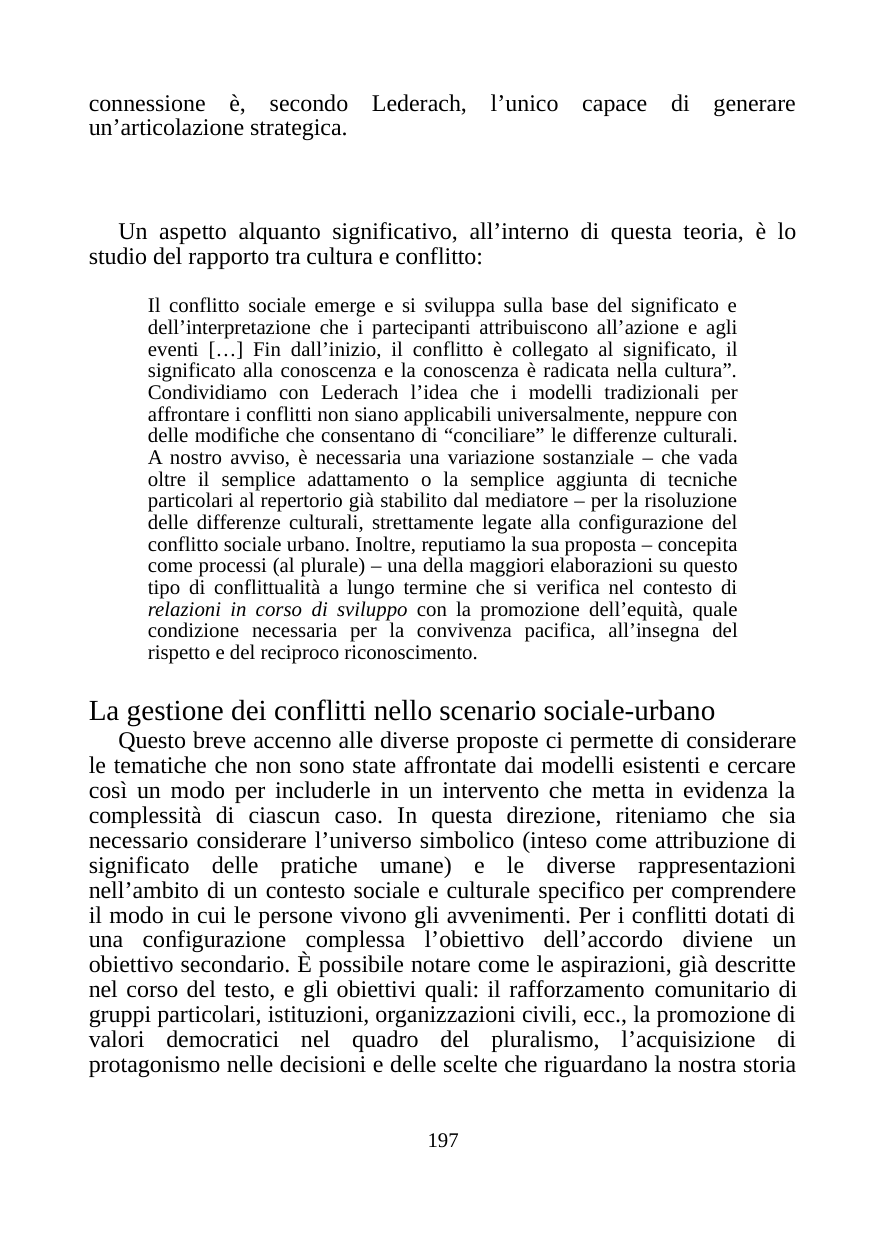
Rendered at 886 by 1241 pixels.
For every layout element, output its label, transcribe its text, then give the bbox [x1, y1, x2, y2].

text La gestione dei conflitti nello scenario sociale-urbano [88, 693, 797, 726]
text Un aspetto alquanto significativo, all’interno di questa teoria, è lo studio del rapporto tra cultura e conflitto: [88, 217, 797, 269]
text Il conflitto sociale emerge e si sviluppa sulla base del significato e dell’interpretazione che i partecipanti attribuiscono all’azione e agli eventi […] Fin dall’inizio, il conflitto è collegato al significato, il significato alla conoscenza e la conoscenza è radicata nella cultura”. Condividiamo con Lederach l’idea che i modelli tradizionali per affrontare i conflitti non siano applicabili universalmente, neppure con delle modifiche che consentano di “conciliare” le differenze culturali. A nostro avviso, è necessaria una variazione sostanziale – che vada oltre il semplice adattamento o la semplice aggiunta di tecniche particolari al repertorio già stabilito dal mediatore – per la risoluzione delle differenze culturali, strettamente legate alla configurazione del conflitto sociale urbano. Inoltre, reputiamo la sua proposta – concepita come processi (al plurale) – una della maggiori elaborazioni su questo tipo di conflittualità a lungo termine che si verifica nel contesto di relazioni in corso di sviluppo con la promozione dell’equità, quale condizione necessaria per la convivenza pacifica, all’insegna del rispetto e del reciproco riconoscimento. [148, 293, 738, 664]
text Questo breve accenno alle diverse proposte ci permette di considerare le tematiche che non sono state affrontate dai modelli esistenti e cercare così un modo per includerle in un intervento che metta in evidenza la complessità di ciascun caso. In questa direzione, riteniamo che sia necessario considerare l’universo simbolico (inteso come attribuzione di significato delle pratiche umane) e le diverse rappresentazioni nell’ambito di un contesto sociale e culturale specifico per comprendere il modo in cui le persone vivono gli avvenimenti. Per i conflitti dotati di una configurazione complessa l’obiettivo dell’accordo diviene un obiettivo secondario. È possibile notare come le aspirazioni, già descritte nel corso del testo, e gli obiettivi quali: il rafforzamento comunitario di gruppi particolari, istituzioni, organizzazioni civili, ecc., la promozione di valori democratici nel quadro del pluralismo, l’acquisizione di protagonismo nelle decisioni e delle scelte che riguardano la nostra storia [88, 726, 797, 1078]
text connessione è, secondo Lederach, l’unico capace di generare un’articolazione strategica. [88, 88, 797, 141]
